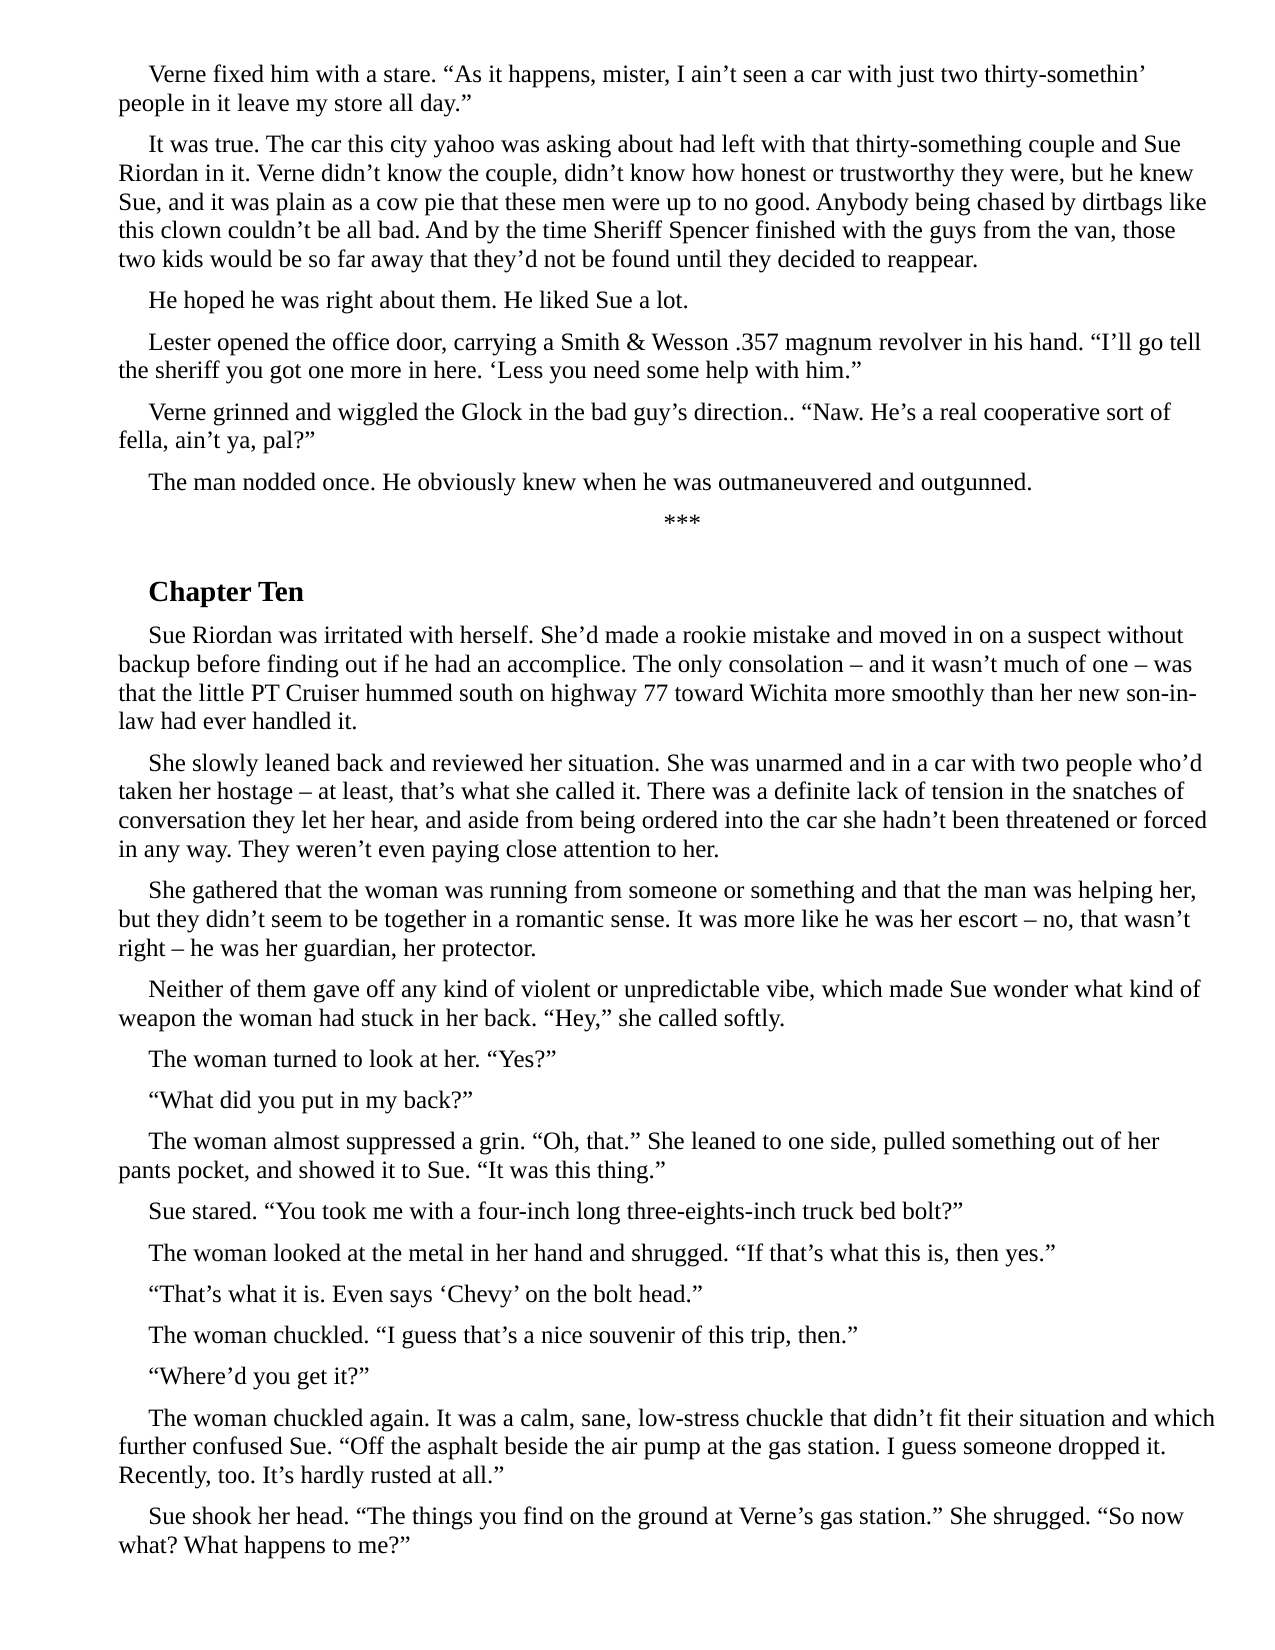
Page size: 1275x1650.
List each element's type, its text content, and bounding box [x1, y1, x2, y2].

text Neither of them gave off any kind of violent or unpredictable vibe, which made Sue wonder what kind of weapon the woman had stuck in her back. “Hey,” she called softly. [118, 974, 1216, 1031]
text It was true. The car this city yahoo was asking about had left with that thirty-something couple and Sue Riordan in it. Verne didn’t know the couple, didn’t know how honest or trustworthy they were, but he knew Sue, and it was plain as a cow pie that these men were up to no good. Anybody being chased by dirtbags like this clown couldn’t be all bad. And by the time Sheriff Spencer finished with the guys from the van, those two kids would be so far away that they’d not be found until they decided to reappear. [118, 129, 1216, 273]
text The woman turned to look at her. “Yes?” [118, 1044, 1216, 1073]
text “Where’d you get it?” [118, 1361, 1216, 1390]
text She slowly leaned back and reviewed her situation. She was unarmed and in a car with two people who’d taken her hostage – at least, that’s what she called it. There was a definite lack of tension in the snatches of conversation they let her hear, and aside from being ordered into the car she hadn’t been threatened or forced in any way. They weren’t even paying close attention to her. [118, 748, 1216, 863]
text Verne grinned and wiggled the Glock in the bad guy’s direction.. “Naw. He’s a real cooperative sort of fella, ain’t ya, pal?” [118, 397, 1216, 454]
text Lester opened the office door, carrying a Smith & Wesson .357 magnum revolver in his hand. “I’ll go tell the sheriff you got one more in here. ‘Less you need some help with him.” [118, 327, 1216, 384]
text The woman chuckled again. It was a calm, sane, low-stress chuckle that didn’t fit their situation and which further confused Sue. “Off the asphalt beside the air pump at the gas station. I guess someone dropped it. Recently, too. It’s hardly rusted at all.” [118, 1403, 1216, 1489]
text Sue Riordan was irritated with herself. She’d made a rookie mistake and moved in on a suspect without backup before finding out if he had an accomplice. The only consolation – and it wasn’t much of one – was that the little PT Cruiser hummed south on highway 77 toward Wichita more smoothly than her new son-in-law had ever handled it. [118, 620, 1216, 735]
text “That’s what it is. Even says ‘Chevy’ on the bolt head.” [118, 1279, 1216, 1308]
text He hoped he was right about them. He liked Sue a lot. [118, 285, 1216, 314]
text The woman almost suppressed a grin. “Oh, that.” She leaned to one side, pulled something out of her pants pocket, and showed it to Sue. “It was this thing.” [118, 1126, 1216, 1184]
text *** [118, 508, 1216, 537]
text The woman looked at the metal in her hand and shrugged. “If that’s what this is, then yes.” [118, 1238, 1216, 1266]
text Sue shook her head. “The things you find on the ground at Verne’s gas station.” She shrugged. “So now what? What happens to me?” [118, 1501, 1216, 1559]
text The woman chuckled. “I guess that’s a nice souvenir of this trip, then.” [118, 1320, 1216, 1349]
text The man nodded once. He obviously knew when he was outmaneuvered and outgunned. [118, 467, 1216, 495]
text “What did you put in my back?” [118, 1085, 1216, 1114]
text She gathered that the woman was running from someone or something and that the man was helping her, but they didn’t seem to be together in a romantic sense. It was more like he was her escort – no, that wasn’t right – he was her guardian, her protector. [118, 875, 1216, 961]
text Sue stared. “You took me with a four-inch long three-eights-inch truck bed bolt?” [118, 1196, 1216, 1225]
subtitle Chapter Ten [118, 574, 1216, 608]
text Verne fixed him with a stare. “As it happens, mister, I ain’t seen a car with just two thirty-somethin’ people in it leave my store all day.” [118, 59, 1216, 117]
